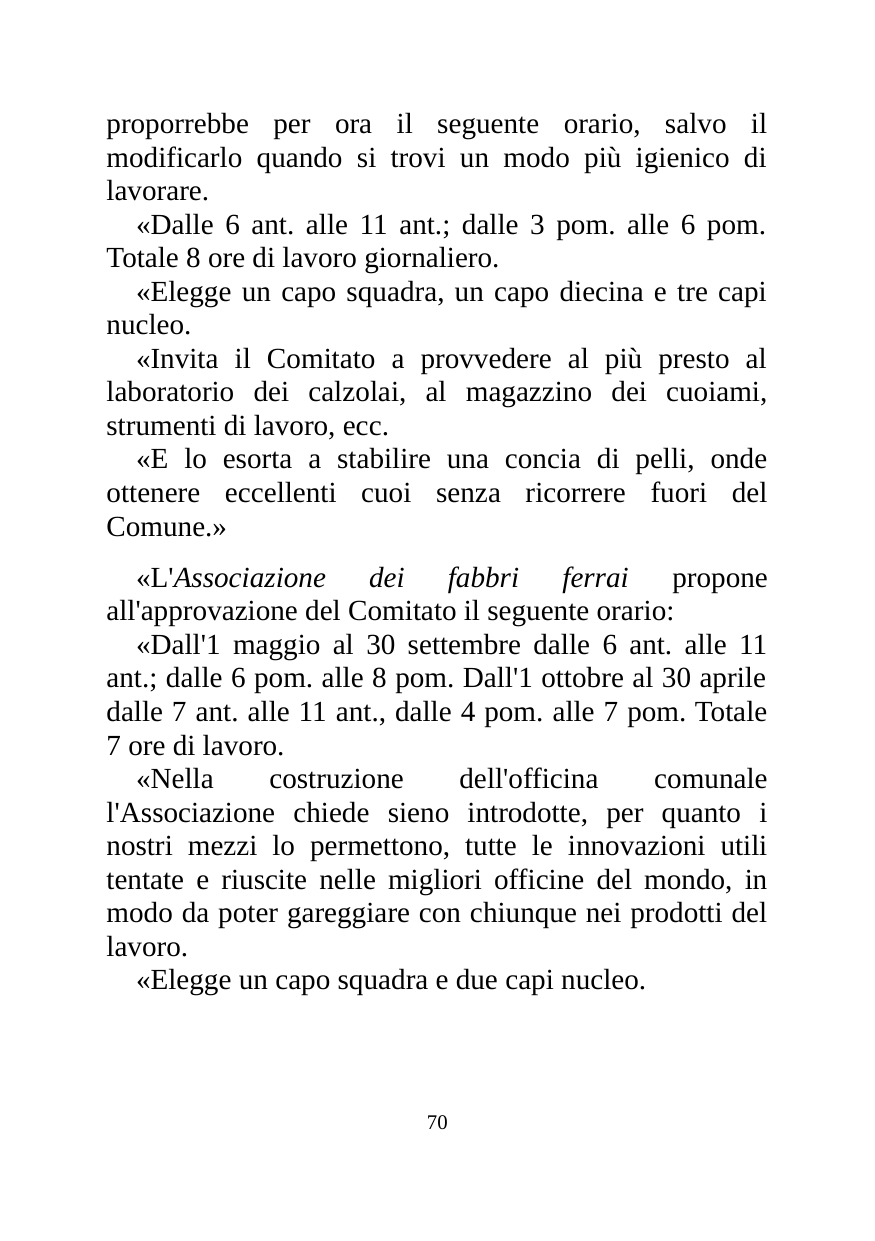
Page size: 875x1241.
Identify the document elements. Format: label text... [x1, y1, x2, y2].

text «Dalle 6 ant. alle 11 ant.; dalle 3 pom. alle 6 pom. Totale 8 ore di lavoro giornaliero. [106, 207, 768, 274]
text «Elegge un capo squadra e due capi nucleo. [106, 962, 768, 996]
text «Elegge un capo squadra, un capo diecina e tre capi nucleo. [106, 274, 768, 341]
text «Invita il Comitato a provvedere al più presto al laboratorio dei calzolai, al magazzino dei cuoiami, strumenti di lavoro, ecc. [106, 341, 768, 442]
text «Nella costruzione dell'officina comunale l'Associazione chiede sieno introdotte, per quanto i nostri mezzi lo permettono, tutte le innovazioni utili tentate e riuscite nelle migliori officine del mondo, in modo da poter gareggiare con chiunque nei prodotti del lavoro. [106, 761, 768, 962]
text «L'Associazione dei fabbri ferrai propone all'approvazione del Comitato il seguente orario: [106, 560, 768, 627]
text «Dall'1 maggio al 30 settembre dalle 6 ant. alle 11 ant.; dalle 6 pom. alle 8 pom. Dall'1 ottobre al 30 aprile dalle 7 ant. alle 11 ant., dalle 4 pom. alle 7 pom. Totale 7 ore di lavoro. [106, 627, 768, 761]
text proporrebbe per ora il seguente orario, salvo il modificarlo quando si trovi un modo più igienico di lavorare. [106, 106, 768, 207]
text «E lo esorta a stabilire una concia di pelli, onde ottenere eccellenti cuoi senza ricorrere fuori del Comune.» [106, 442, 768, 542]
